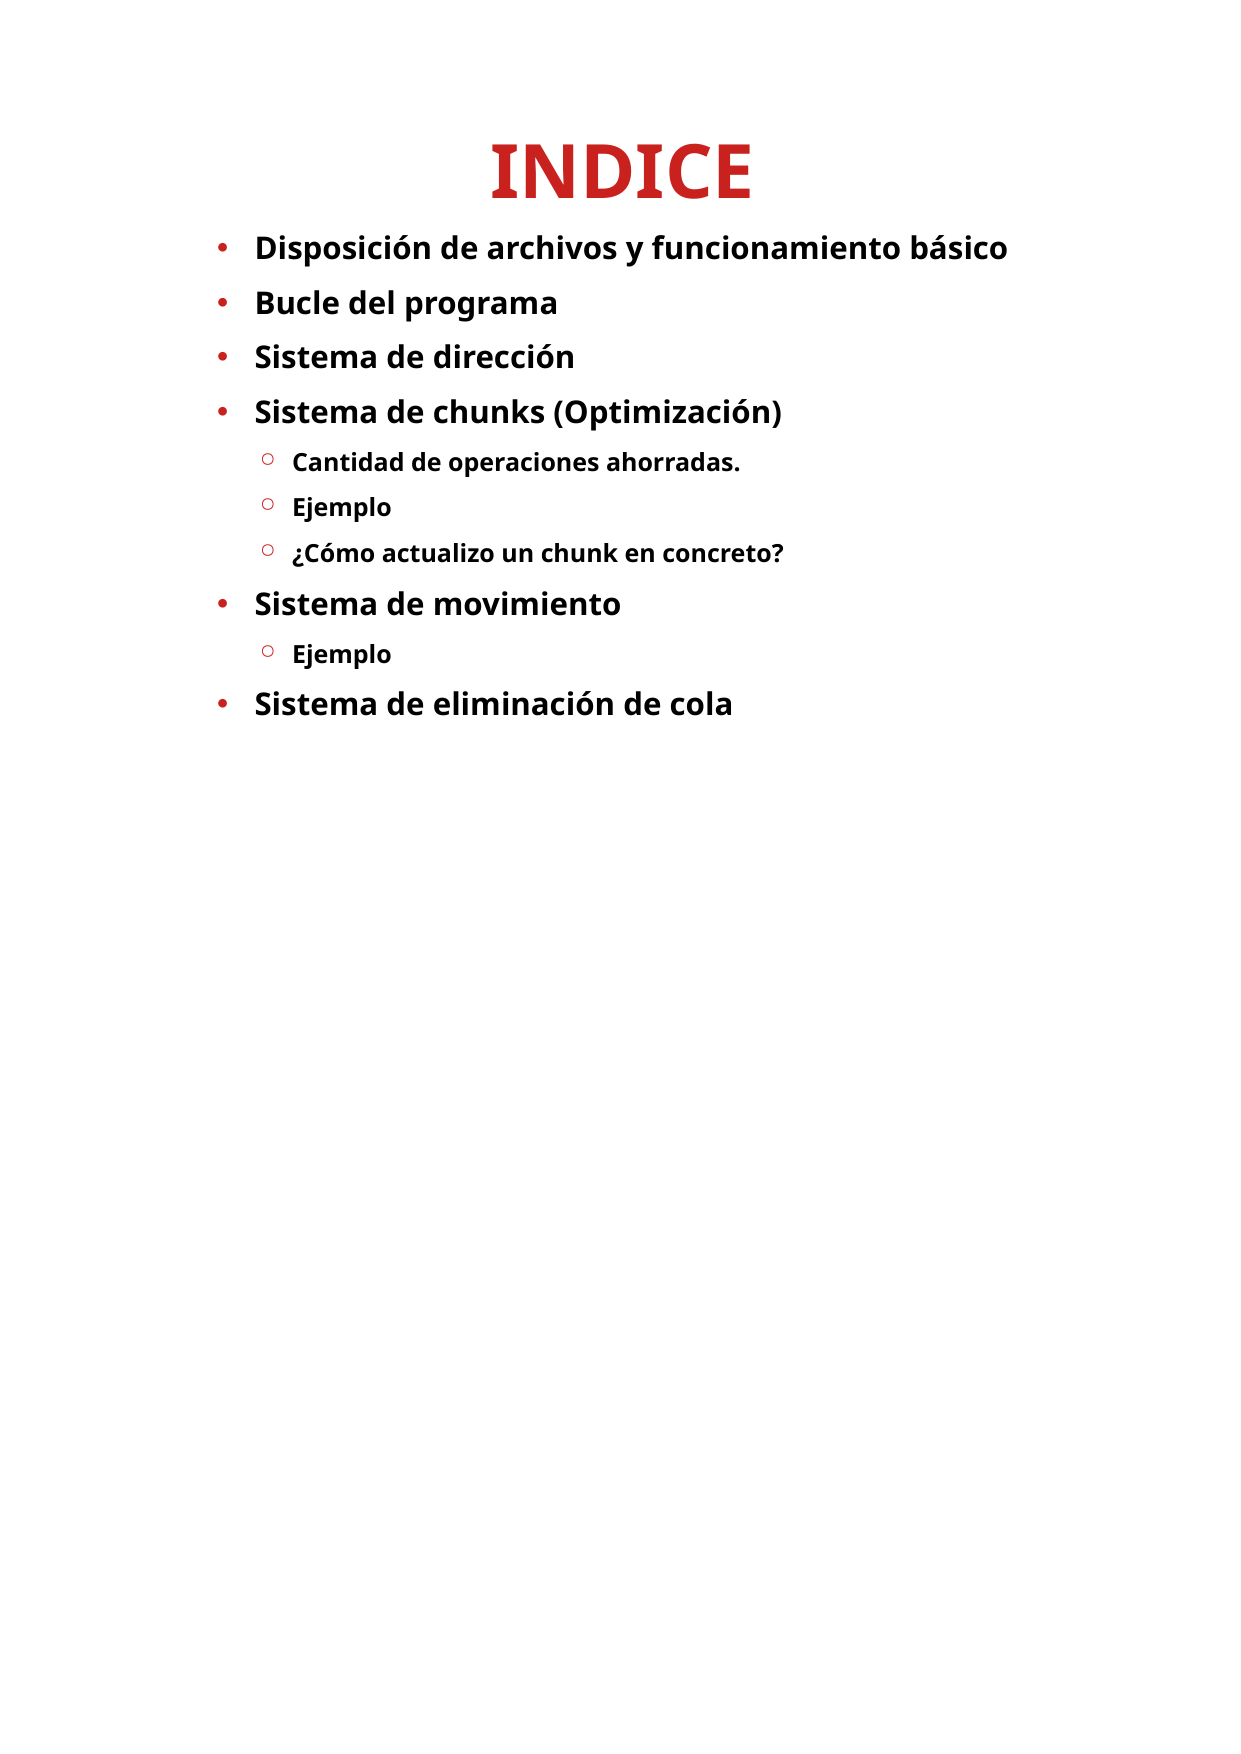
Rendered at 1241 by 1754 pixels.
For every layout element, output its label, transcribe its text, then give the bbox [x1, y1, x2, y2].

list Sistema de eliminación de cola [217, 682, 1139, 725]
list Ejemplo [254, 636, 1139, 671]
list Sistema de movimiento [217, 582, 1139, 624]
text INDICE [106, 118, 1139, 220]
list Ejemplo [254, 490, 1139, 524]
list Bucle del programa [217, 281, 1139, 323]
list Sistema de chunks (Optimización) [217, 390, 1139, 432]
list Disposición de archivos y funcionamiento básico [217, 226, 1139, 269]
list Cantidad de operaciones ahorradas. [254, 444, 1139, 478]
list Sistema de dirección [217, 335, 1139, 378]
list ¿Cómo actualizo un chunk en concreto? [254, 536, 1139, 570]
